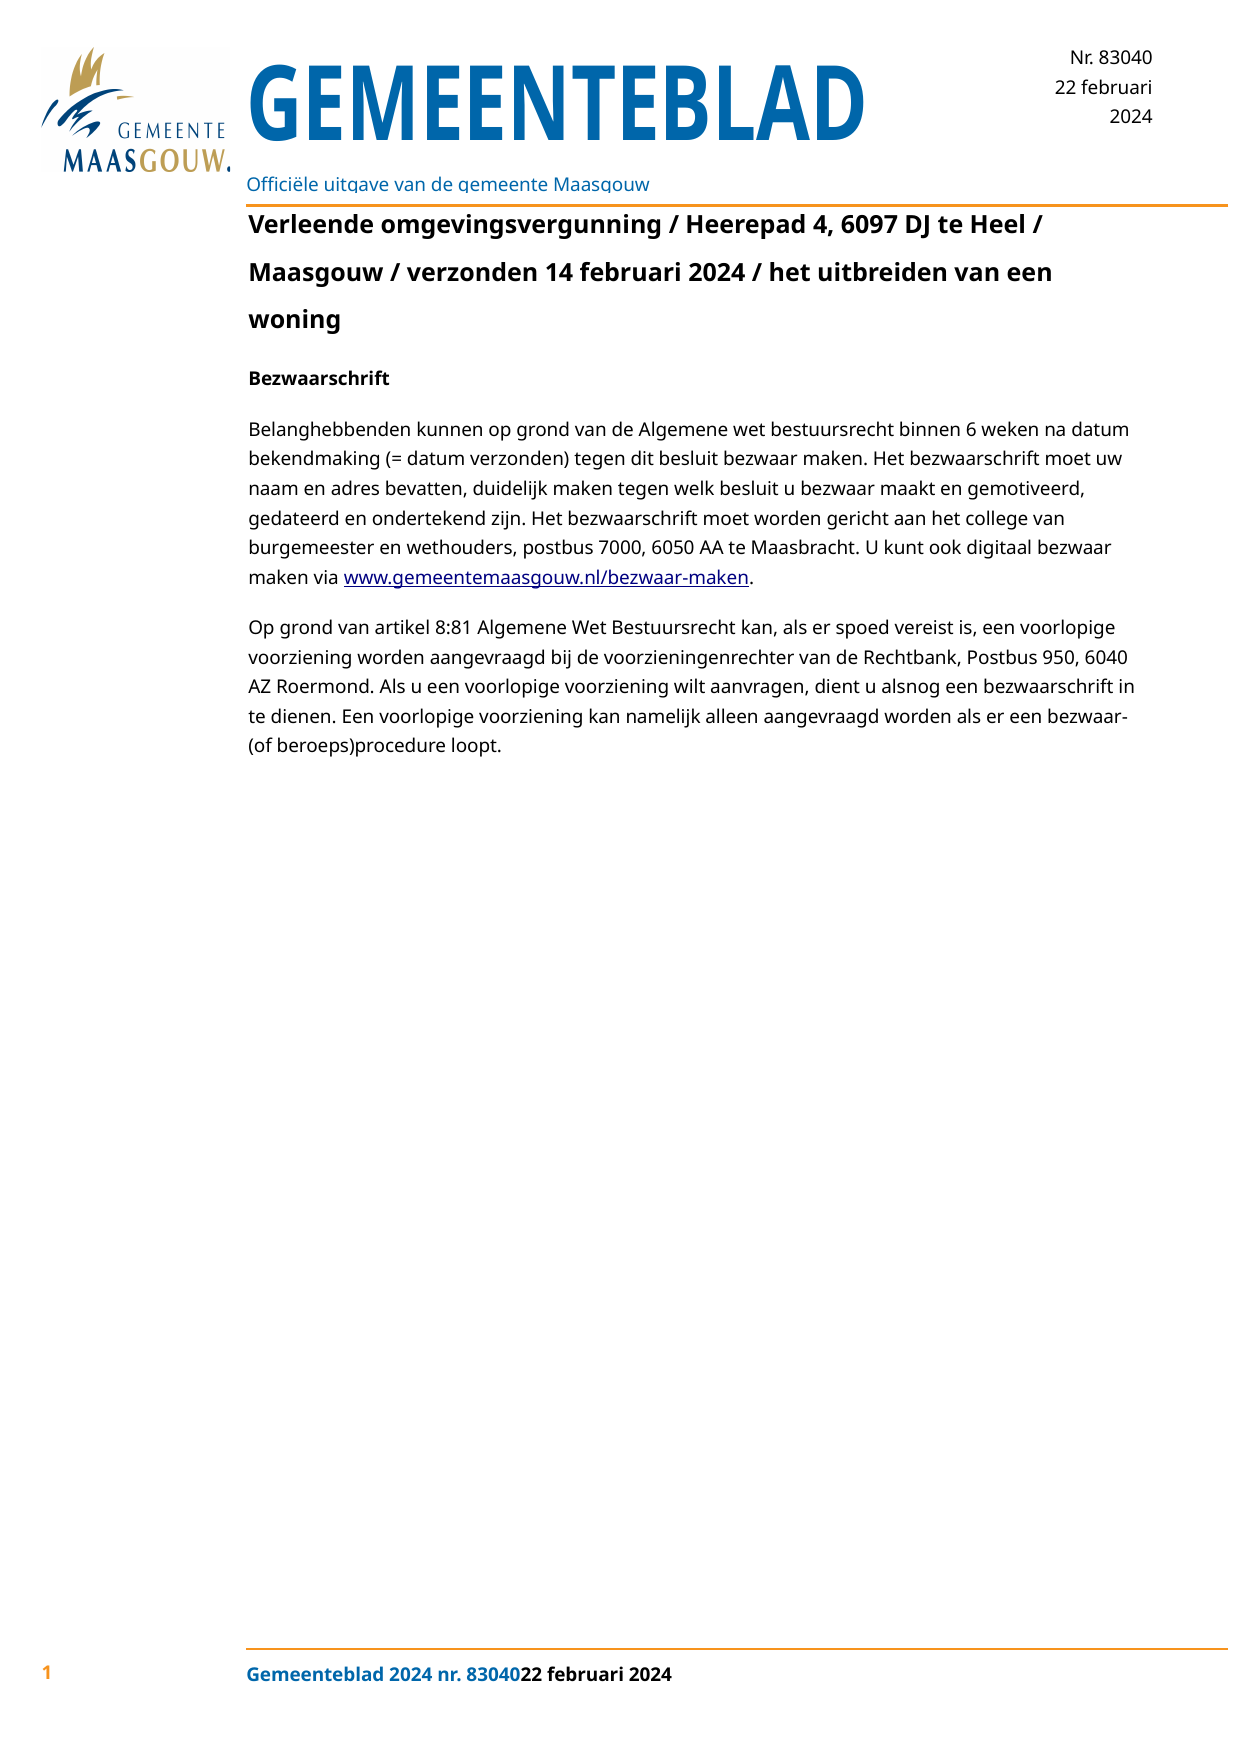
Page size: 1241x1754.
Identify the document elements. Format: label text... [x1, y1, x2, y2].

text Op grond van artikel 8:81 Algemene Wet Bestuursrecht kan, als er spoed vereist is, een voorlopige voorziening worden aangevraagd bij de voorzieningenrechter van de Rechtbank, Postbus 950, 6040 AZ Roermond. Als u een voorlopige voorziening wilt aanvragen, dient u alsnog een bezwaarschrift in te dienen. Een voorlopige voorziening kan namelijk alleen aangevraagd worden als er een bezwaar- (of beroeps)procedure loopt. [248, 614, 1152, 758]
text Bezwaarschrift [248, 366, 1152, 391]
text Verleende omgevingsvergunning / Heerepad 4, 6097 DJ te Heel / Maasgouw / verzonden 14 februari 2024 / het uitbreiden van een woning [248, 207, 1152, 336]
text Belanghebbenden kunnen op grond van de Algemene wet bestuursrecht binnen 6 weken na datum bekendmaking (= datum verzonden) tegen dit besluit bezwaar maken. Het bezwaarschrift moet uw naam en adres bevatten, duidelijk maken tegen welk besluit u bezwaar maakt en gemotiveerd, gedateerd en ondertekend zijn. Het bezwaarschrift moet worden gericht aan het college van burgemeester en wethouders, postbus 7000, 6050 AA te Maasbracht. U kunt ook digitaal bezwaar maken via www.gemeentemaasgouw.nl/bezwaar-maken. [248, 416, 1152, 589]
picture [41, 47, 231, 172]
